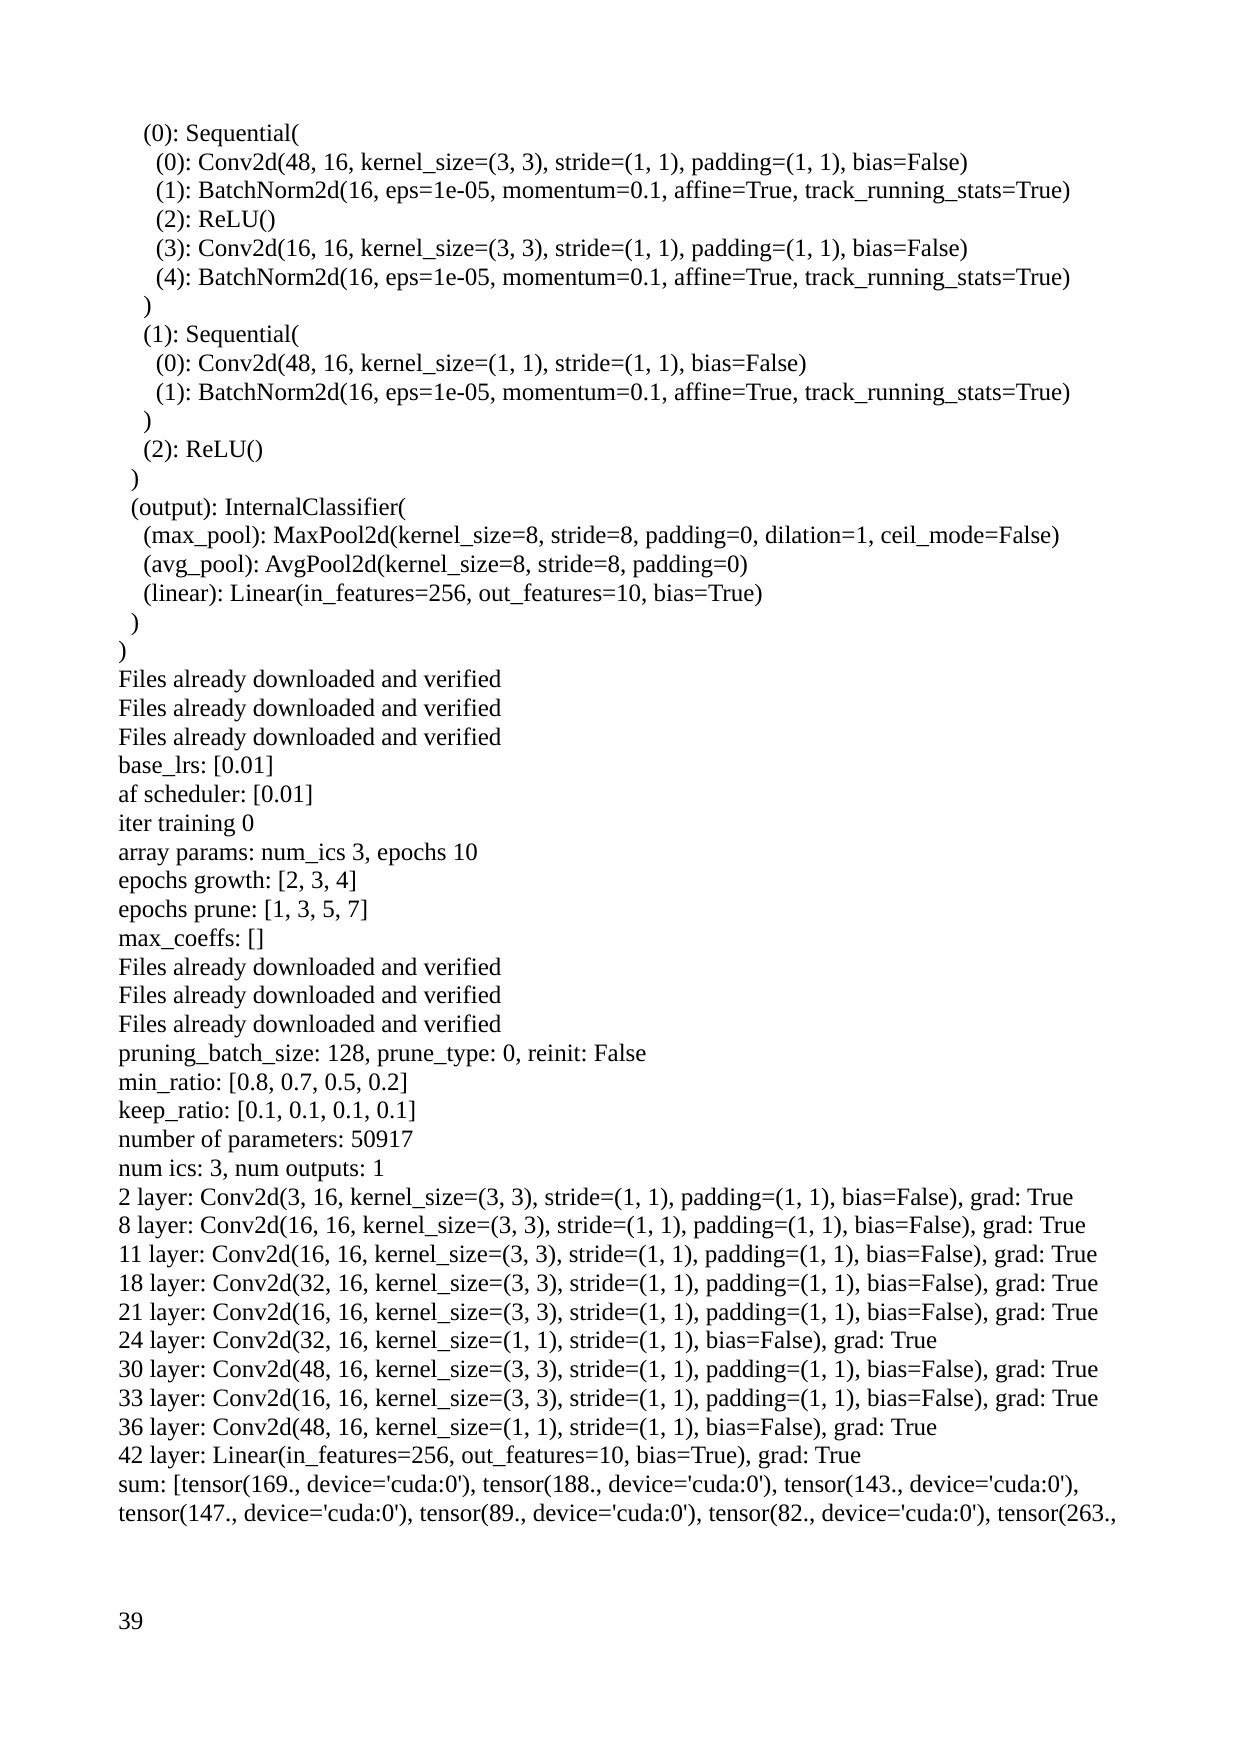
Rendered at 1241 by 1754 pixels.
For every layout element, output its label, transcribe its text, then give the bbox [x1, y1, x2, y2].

text 30 layer: Conv2d(48, 16, kernel_size=(3, 3), stride=(1, 1), padding=(1, 1), bias=False), grad: True [118, 1354, 1122, 1383]
text 2 layer: Conv2d(3, 16, kernel_size=(3, 3), stride=(1, 1), padding=(1, 1), bias=False), grad: True [118, 1182, 1122, 1211]
text (2): ReLU() [118, 204, 1122, 233]
text num ics: 3, num outputs: 1 [118, 1153, 1122, 1182]
text keep_ratio: [0.1, 0.1, 0.1, 0.1] [118, 1096, 1122, 1124]
text min_ratio: [0.8, 0.7, 0.5, 0.2] [118, 1067, 1122, 1096]
text array params: num_ics 3, epochs 10 [118, 837, 1122, 866]
text (1): Sequential( [118, 319, 1122, 348]
text ) [118, 636, 1122, 664]
text iter training 0 [118, 808, 1122, 837]
text (avg_pool): AvgPool2d(kernel_size=8, stride=8, padding=0) [118, 549, 1122, 578]
text base_lrs: [0.01] [118, 751, 1122, 779]
text Files already downloaded and verified [118, 664, 1122, 693]
text Files already downloaded and verified [118, 981, 1122, 1009]
text ) [118, 406, 1122, 434]
text ) [118, 291, 1122, 319]
text 42 layer: Linear(in_features=256, out_features=10, bias=True), grad: True [118, 1441, 1122, 1469]
text Files already downloaded and verified [118, 693, 1122, 722]
text (0): Conv2d(48, 16, kernel_size=(3, 3), stride=(1, 1), padding=(1, 1), bias=False) [118, 147, 1122, 176]
text 11 layer: Conv2d(16, 16, kernel_size=(3, 3), stride=(1, 1), padding=(1, 1), bias=False), grad: True [118, 1239, 1122, 1268]
text Files already downloaded and verified [118, 1009, 1122, 1038]
text max_coeffs: [] [118, 923, 1122, 952]
text Files already downloaded and verified [118, 952, 1122, 981]
text (output): InternalClassifier( [118, 492, 1122, 521]
text 33 layer: Conv2d(16, 16, kernel_size=(3, 3), stride=(1, 1), padding=(1, 1), bias=False), grad: True [118, 1383, 1122, 1412]
text ) [118, 463, 1122, 492]
text (1): BatchNorm2d(16, eps=1e-05, momentum=0.1, affine=True, track_running_stats=True) [118, 176, 1122, 204]
text 24 layer: Conv2d(32, 16, kernel_size=(1, 1), stride=(1, 1), bias=False), grad: True [118, 1326, 1122, 1354]
text epochs growth: [2, 3, 4] [118, 866, 1122, 894]
text Files already downloaded and verified [118, 722, 1122, 751]
text number of parameters: 50917 [118, 1124, 1122, 1153]
text (0): Conv2d(48, 16, kernel_size=(1, 1), stride=(1, 1), bias=False) [118, 348, 1122, 377]
text af scheduler: [0.01] [118, 779, 1122, 808]
text 8 layer: Conv2d(16, 16, kernel_size=(3, 3), stride=(1, 1), padding=(1, 1), bias=False), grad: True [118, 1211, 1122, 1239]
text epochs prune: [1, 3, 5, 7] [118, 894, 1122, 923]
text 18 layer: Conv2d(32, 16, kernel_size=(3, 3), stride=(1, 1), padding=(1, 1), bias=False), grad: True [118, 1268, 1122, 1297]
text pruning_batch_size: 128, prune_type: 0, reinit: False [118, 1038, 1122, 1067]
text (max_pool): MaxPool2d(kernel_size=8, stride=8, padding=0, dilation=1, ceil_mode=False) [118, 521, 1122, 549]
text sum: [tensor(169., device='cuda:0'), tensor(188., device='cuda:0'), tensor(143., device='cuda:0'), tensor(147., device='cuda:0'), tensor(89., device='cuda:0'), tensor(82., device='cuda:0'), tensor(263., [118, 1469, 1122, 1527]
text 36 layer: Conv2d(48, 16, kernel_size=(1, 1), stride=(1, 1), bias=False), grad: True [118, 1412, 1122, 1441]
text (3): Conv2d(16, 16, kernel_size=(3, 3), stride=(1, 1), padding=(1, 1), bias=False) [118, 233, 1122, 262]
text ) [118, 607, 1122, 636]
text (4): BatchNorm2d(16, eps=1e-05, momentum=0.1, affine=True, track_running_stats=True) [118, 262, 1122, 291]
text (linear): Linear(in_features=256, out_features=10, bias=True) [118, 578, 1122, 607]
text 21 layer: Conv2d(16, 16, kernel_size=(3, 3), stride=(1, 1), padding=(1, 1), bias=False), grad: True [118, 1297, 1122, 1326]
text (0): Sequential( [118, 118, 1122, 147]
text (1): BatchNorm2d(16, eps=1e-05, momentum=0.1, affine=True, track_running_stats=True) [118, 377, 1122, 406]
text (2): ReLU() [118, 434, 1122, 463]
